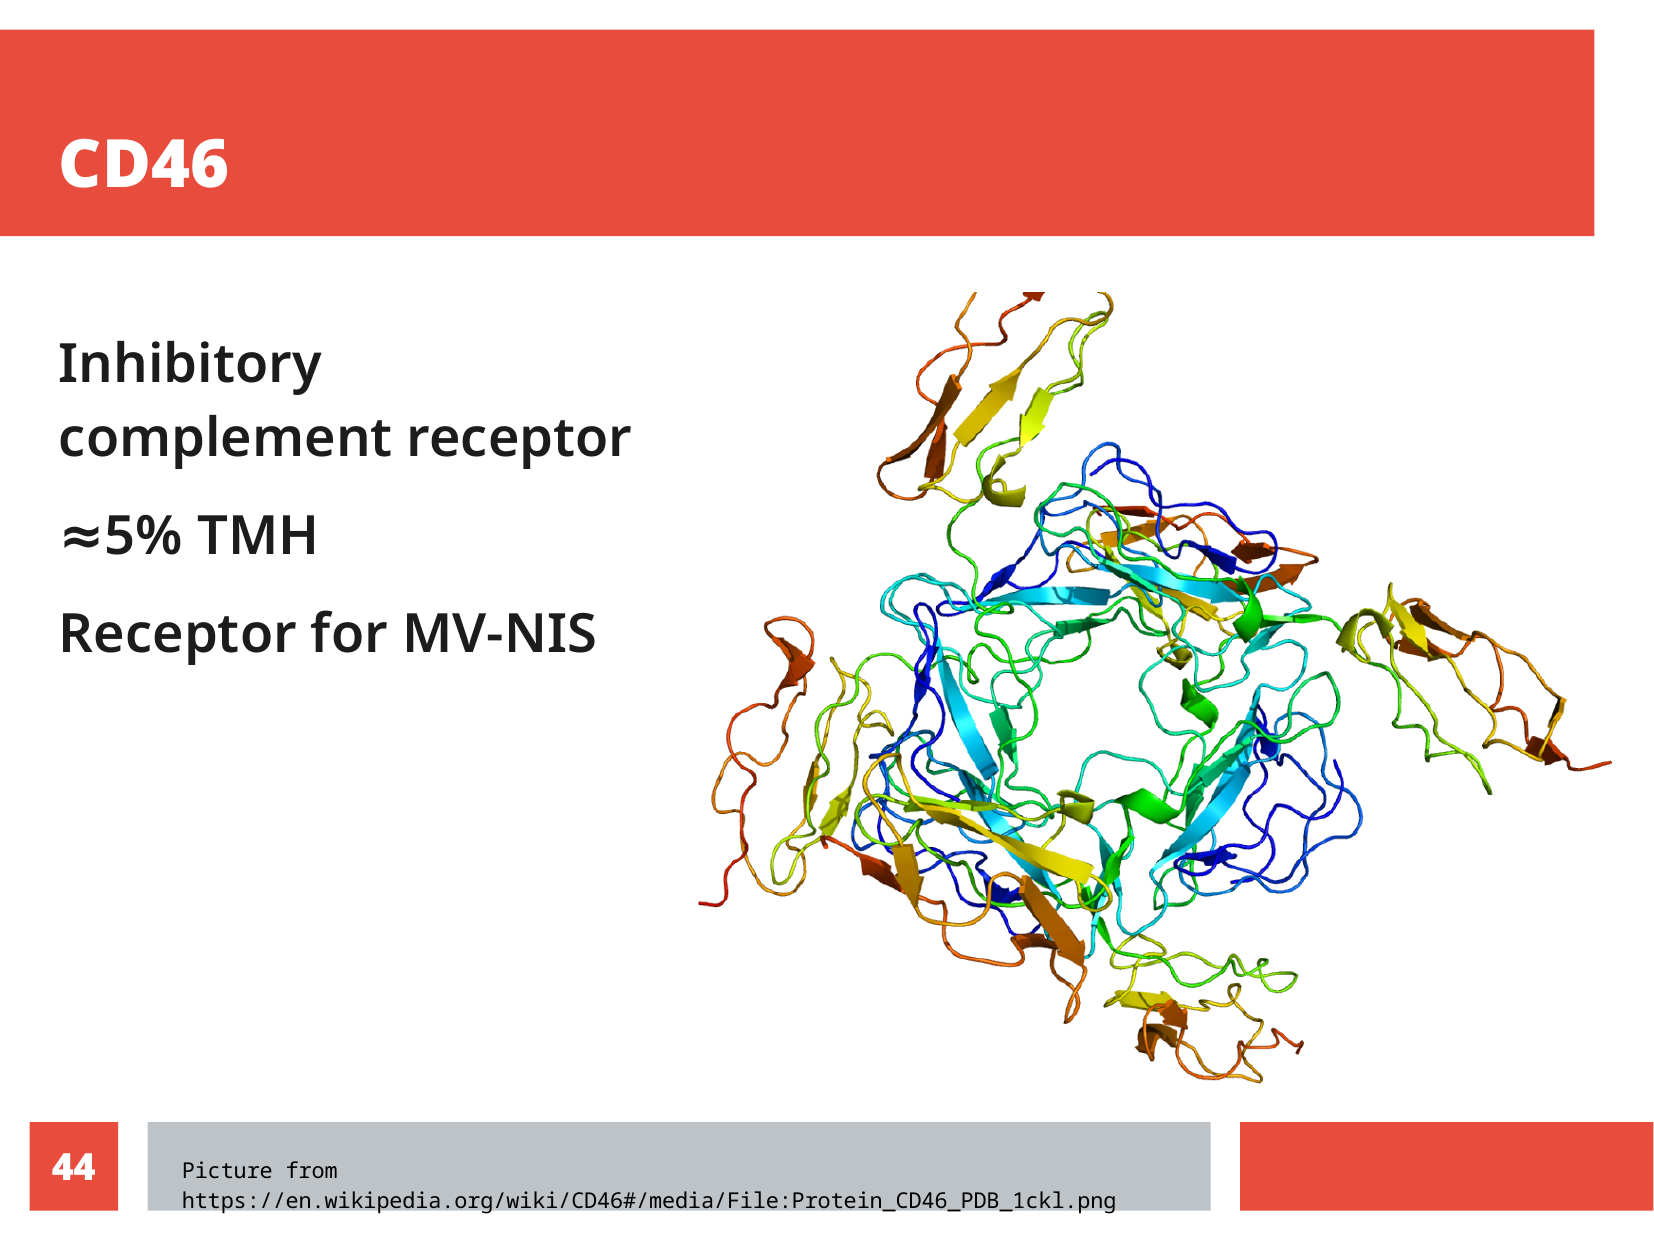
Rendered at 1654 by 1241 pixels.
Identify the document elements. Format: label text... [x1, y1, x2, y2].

picture [675, 269, 1634, 1106]
list Inhibitory complement receptor ≈5% TMH Receptor for MV-NIS [59, 324, 646, 1093]
title CD46 [59, 59, 1595, 207]
text_box Picture from https://en.wikipedia.org/wiki/CD46#/media/File:Protein_CD46_PDB_1ckl.png [167, 1148, 1188, 1194]
